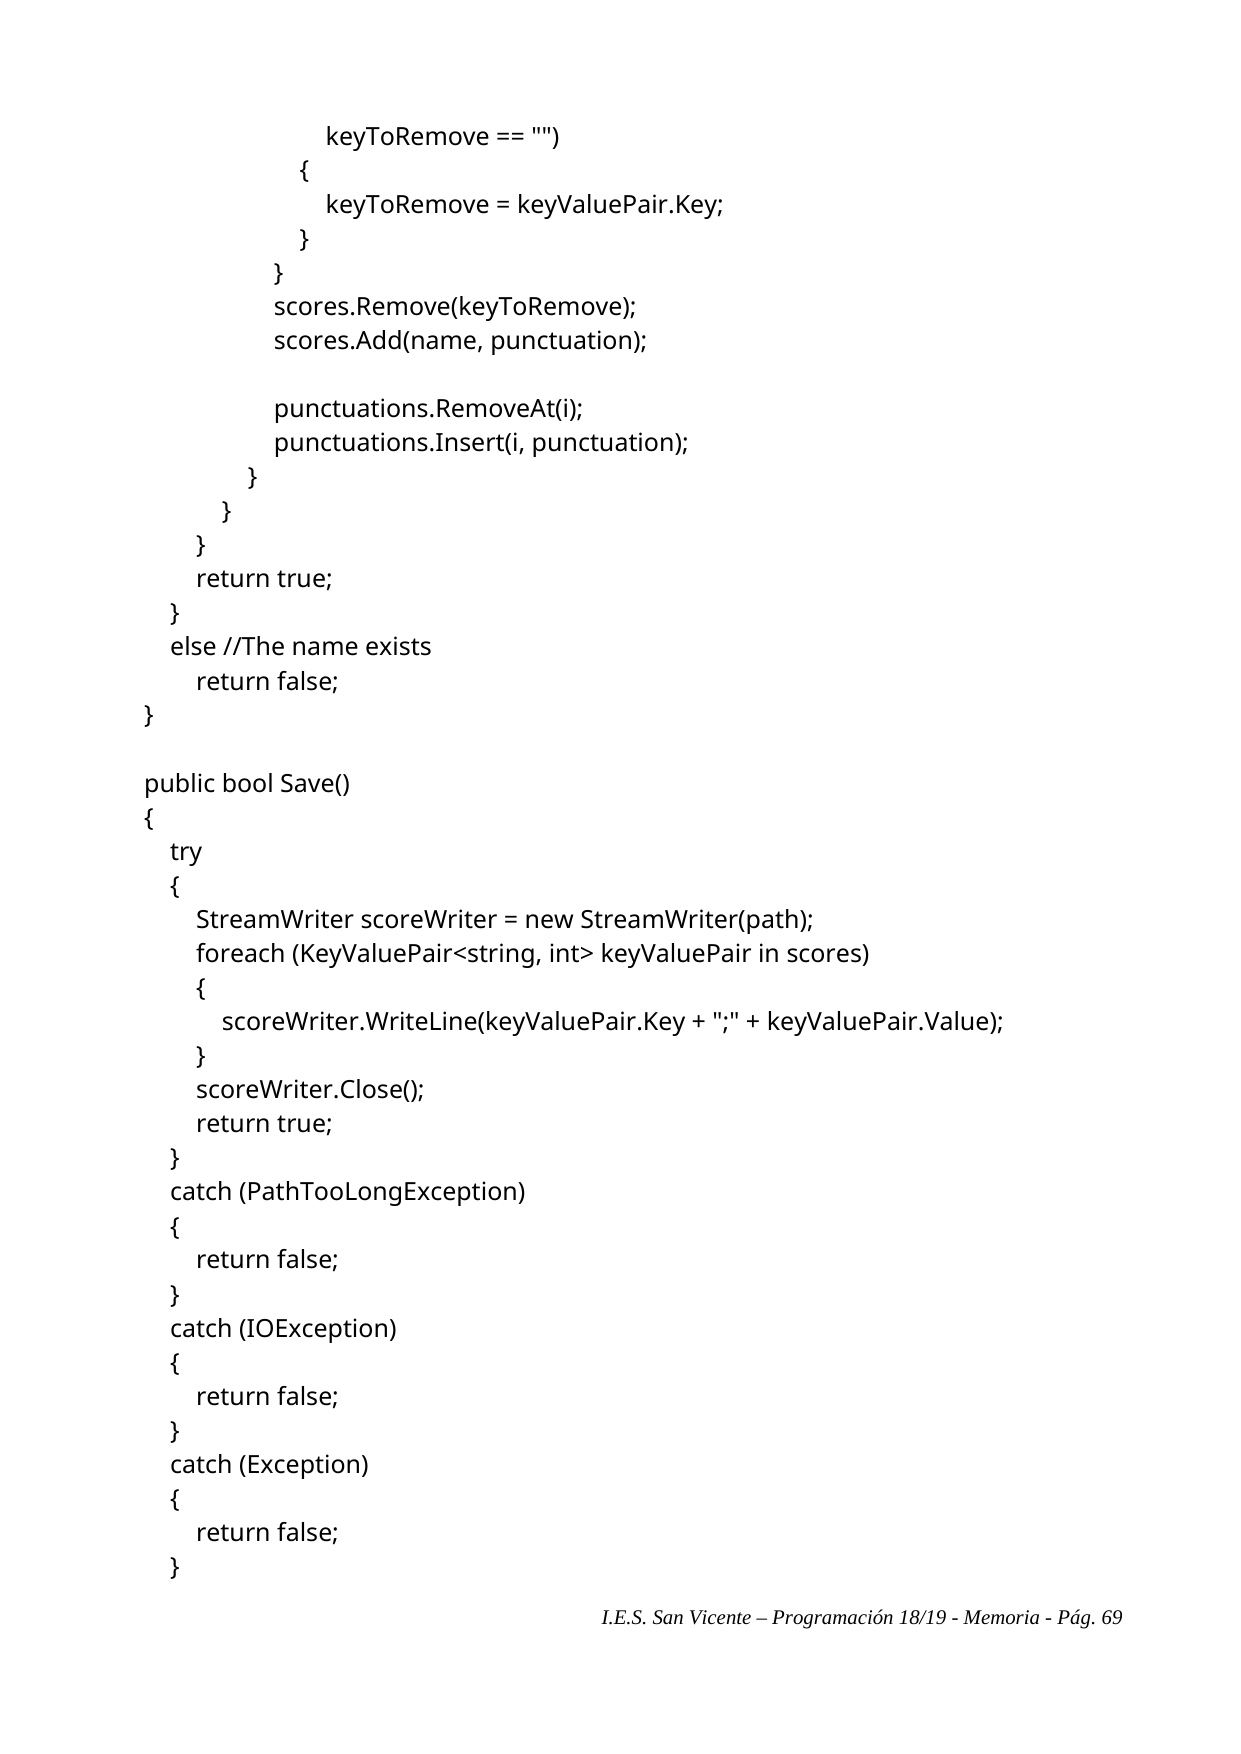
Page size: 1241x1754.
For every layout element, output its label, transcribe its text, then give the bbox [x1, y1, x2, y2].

text } [118, 527, 1122, 561]
text } [118, 254, 1122, 288]
text catch (IOException) [118, 1310, 1122, 1344]
text public bool Save() [118, 765, 1122, 799]
text { [118, 799, 1122, 833]
text } [118, 493, 1122, 527]
text scores.Add(name, punctuation); [118, 322, 1122, 357]
text punctuations.Insert(i, punctuation); [118, 425, 1122, 459]
text } [118, 220, 1122, 254]
text keyToRemove = keyValuePair.Key; [118, 186, 1122, 220]
text } [118, 1038, 1122, 1072]
text scores.Remove(keyToRemove); [118, 288, 1122, 322]
text } [118, 1412, 1122, 1447]
text } [118, 1549, 1122, 1583]
text return false; [118, 1242, 1122, 1276]
text { [118, 1344, 1122, 1378]
text { [118, 1208, 1122, 1242]
text punctuations.RemoveAt(i); [118, 391, 1122, 425]
text { [118, 970, 1122, 1004]
text return true; [118, 561, 1122, 595]
text } [118, 697, 1122, 731]
text StreamWriter scoreWriter = new StreamWriter(path); [118, 902, 1122, 936]
text catch (Exception) [118, 1447, 1122, 1481]
text else //The name exists [118, 629, 1122, 663]
text scoreWriter.Close(); [118, 1072, 1122, 1106]
text { [118, 1481, 1122, 1515]
text catch (PathTooLongException) [118, 1174, 1122, 1208]
text keyToRemove == "") [118, 118, 1122, 152]
text { [118, 152, 1122, 186]
text } [118, 1276, 1122, 1310]
text { [118, 867, 1122, 902]
text return false; [118, 1515, 1122, 1549]
text return true; [118, 1106, 1122, 1140]
text } [118, 1140, 1122, 1174]
text foreach (KeyValuePair<string, int> keyValuePair in scores) [118, 936, 1122, 970]
text return false; [118, 1378, 1122, 1412]
text return false; [118, 663, 1122, 697]
text } [118, 595, 1122, 629]
text } [118, 459, 1122, 493]
text try [118, 833, 1122, 867]
text scoreWriter.WriteLine(keyValuePair.Key + ";" + keyValuePair.Value); [118, 1004, 1122, 1038]
